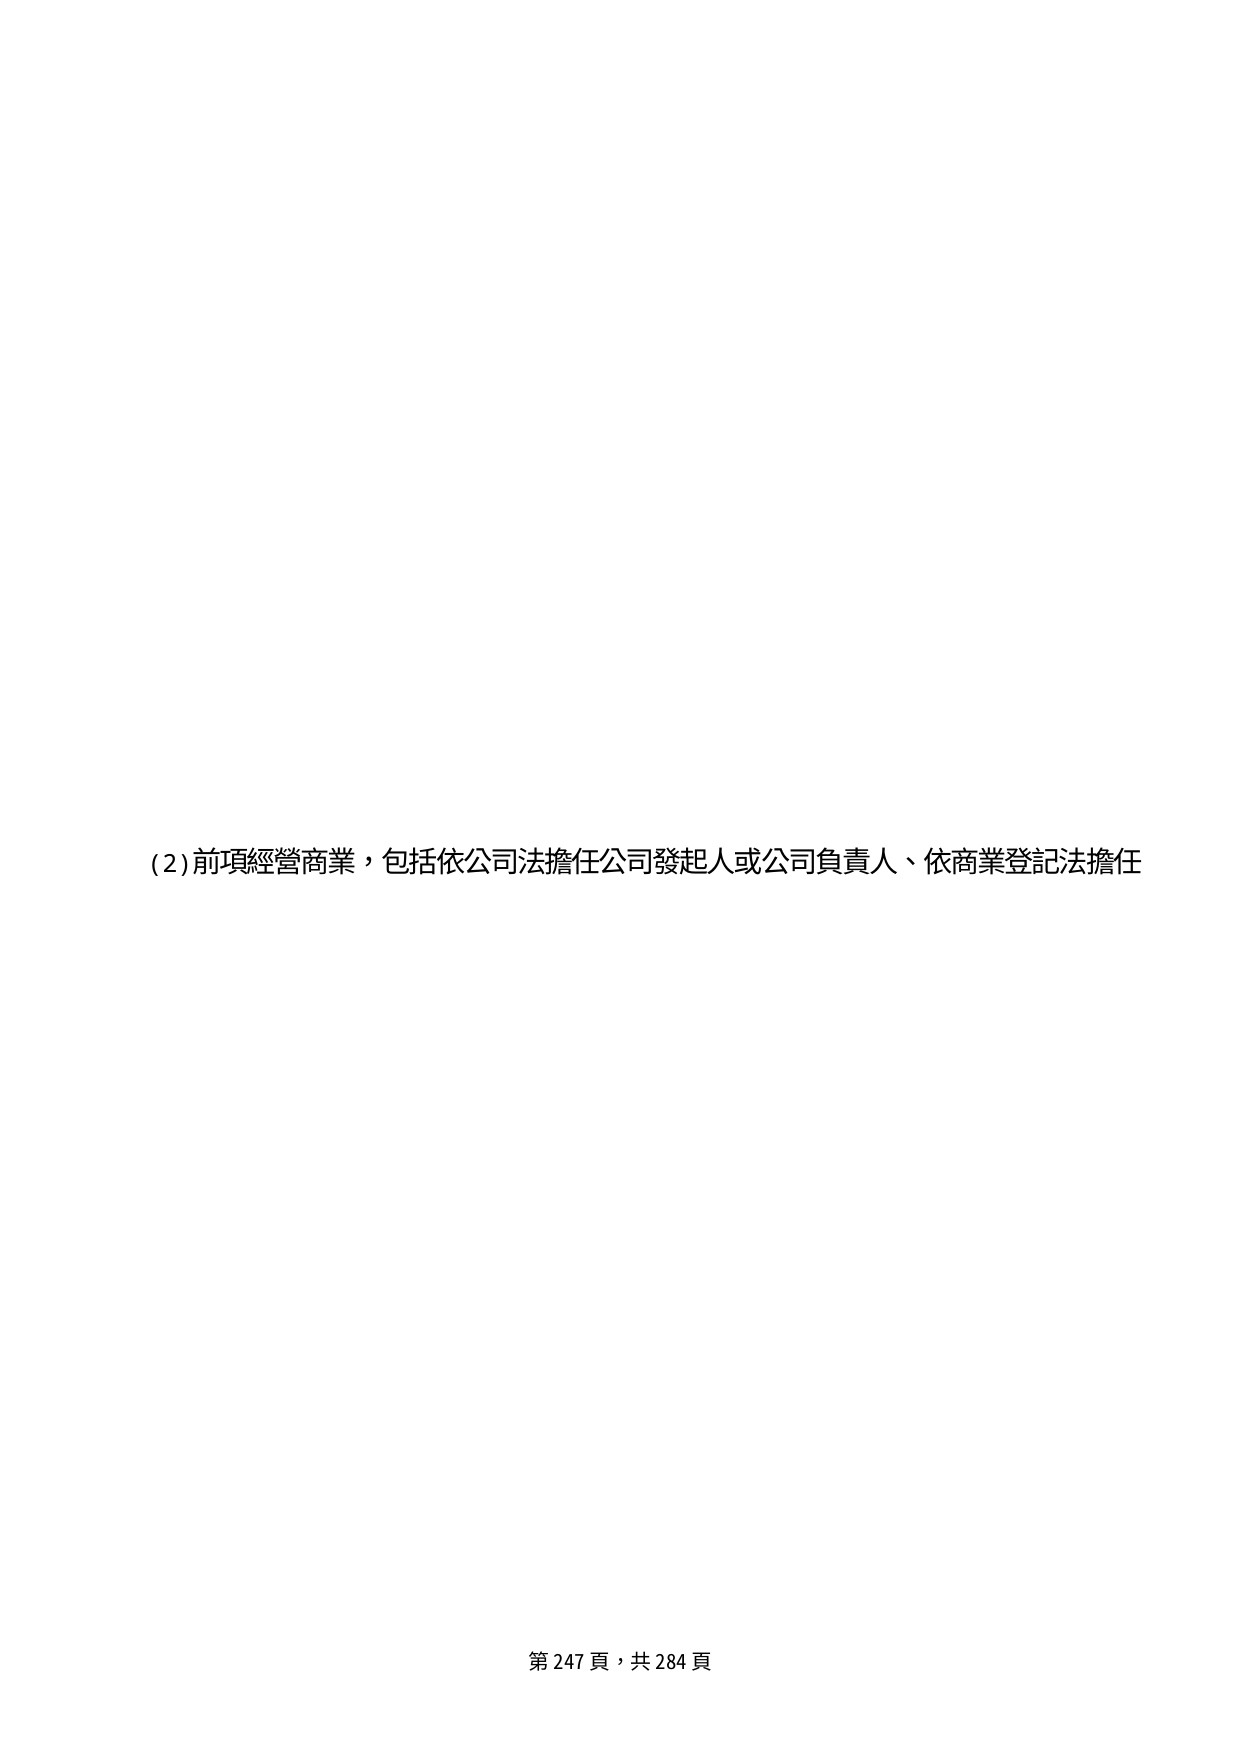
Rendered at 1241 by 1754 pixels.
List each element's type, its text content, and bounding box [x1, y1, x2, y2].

list 前項經營商業，包括依公司法擔任公司發起人或公司負責人、依商業登記法擔任 [147, 818, 1165, 880]
